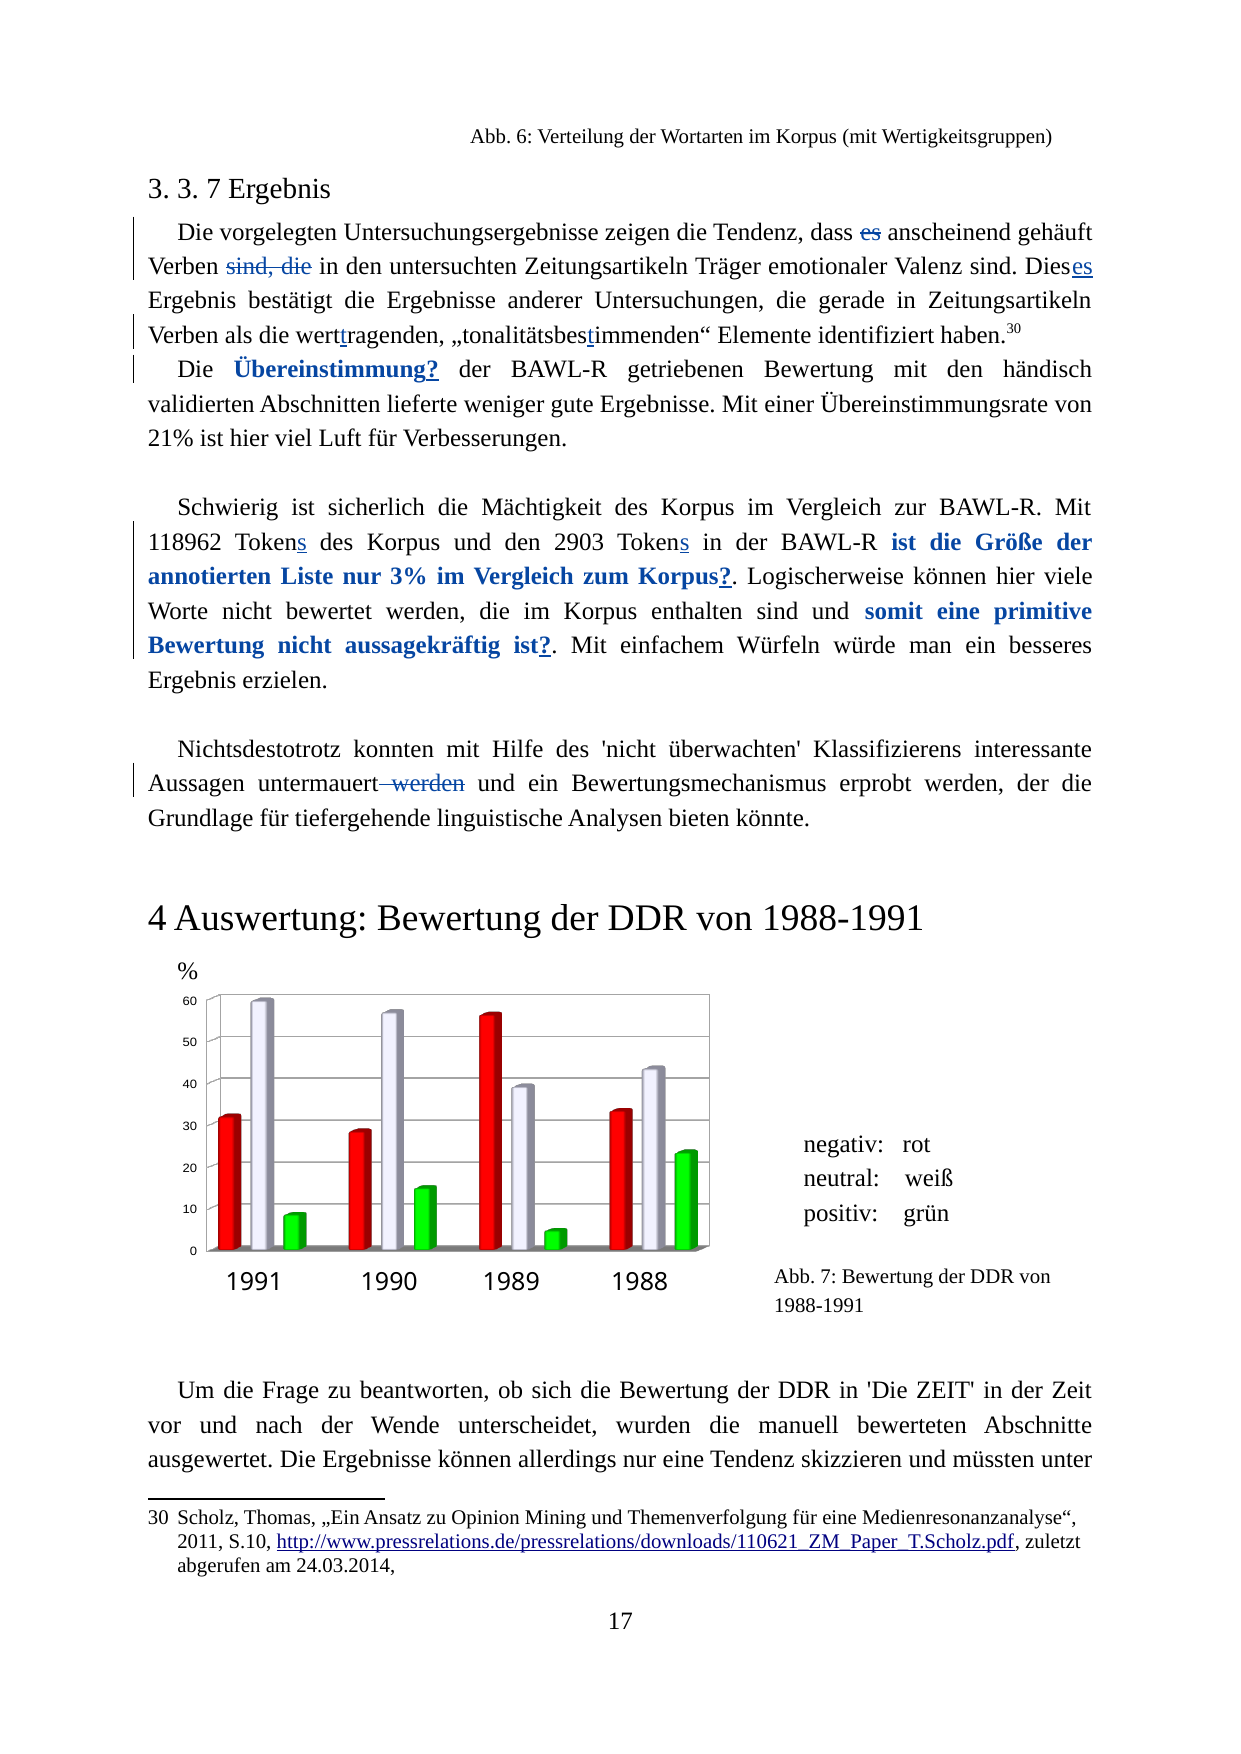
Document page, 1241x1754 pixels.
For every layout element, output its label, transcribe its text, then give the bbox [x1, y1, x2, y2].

table_cell 1991 1990 1989 1988 [148, 1264, 774, 1317]
table_cell [774, 1317, 1093, 1341]
table_header negativ: rot neutral: weiß positiv: grün [774, 956, 1093, 1264]
table_cell [148, 1317, 774, 1341]
table_header % [148, 956, 774, 1264]
text Schwierig ist sicherlich die Mächtigkeit des Korpus im Vergleich zur BAWL-R. Mit 118962 Tokens des Korpus und den 2903 Tokens in der BAWL-R ist die Größe der annotierten Liste nur 3% im Vergleich zum Korpus?. Logischerweise können hier viele Worte nicht bewertet werden, die im Korpus enthalten sind und somit eine primitive Bewertung nicht aussagekräftig ist?. Mit einfachem Würfeln würde man ein besseres Ergebnis erzielen. [148, 492, 1093, 694]
text Scholz, Thomas, „Ein Ansatz zu Opinion Mining und Themenverfolgung für eine Medienresonanzanalyse“, 2011, S.10, http://www.pressrelations.de/pressrelations/downloads/110621_ZM_Paper_T.Scholz.pdf, zuletzt abgerufen am 24.03.2014, [148, 1505, 1093, 1577]
text Nichtsdestotrotz konnten mit Hilfe des 'nicht überwachten' Klassifizierens interessante Aussagen untermauert und ein Bewertungsmechanismus erprobt werden, der die Grundlage für tiefergehende linguistische Analysen bieten könnte. [148, 734, 1093, 832]
table_header Abb. 6: Verteilung der Wortarten im Korpus (mit Wertigkeitsgruppen) [148, 118, 1093, 154]
text Die Übereinstimmung? der BAWL-R getriebenen Bewertung mit den händisch validierten Abschnitten lieferte weniger gute Ergebnisse. Mit einer Übereinstimmungsrate von 21% ist hier viel Luft für Verbesserungen. [148, 354, 1093, 452]
text Um die Frage zu beantworten, ob sich die Bewertung der DDR in 'Die ZEIT' in der Zeit vor und nach der Wende unterscheidet, wurden die manuell bewerteten Abschnitte ausgewertet. Die Ergebnisse können allerdings nur eine Tendenz skizzieren und müssten unter [148, 1375, 1093, 1473]
text 4 Auswertung: Bewertung der DDR von 1988-1991 [148, 895, 1093, 938]
text Die vorgelegten Untersuchungsergebnisse zeigen die Tendenz, dass anscheinend gehäuft Verben in den untersuchten Zeitungsartikeln Träger emotionaler Valenz sind. Dieses Ergebnis bestätigt die Ergebnisse anderer Untersuchungen, die gerade in Zeitungsartikeln Verben als die werttragenden, „tonalitätsbestimmenden“ Elemente identifiziert haben. [148, 217, 1093, 349]
table_cell Abb. 7: Bewertung der DDR von 1988-1991 [774, 1264, 1093, 1317]
text 3. 3. 7 Ergebnis [148, 171, 1093, 205]
